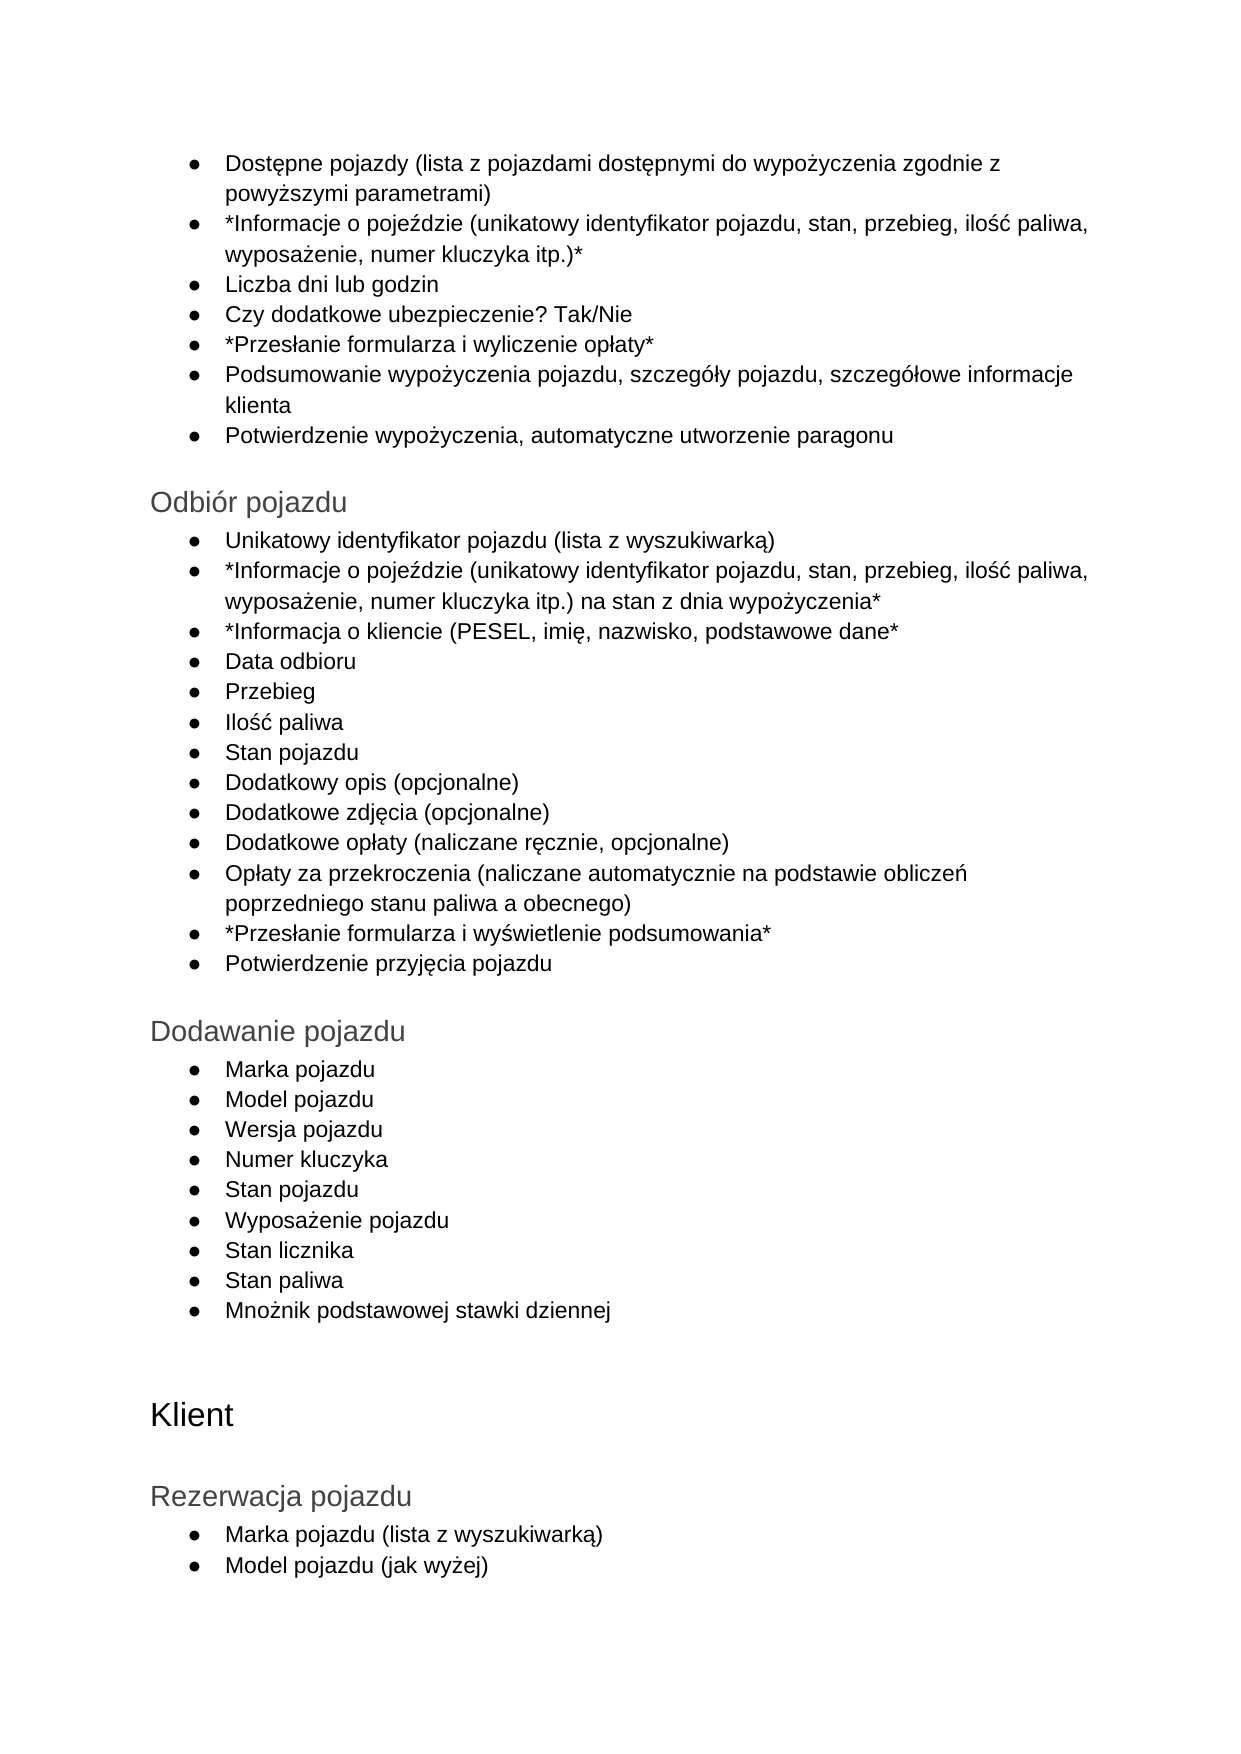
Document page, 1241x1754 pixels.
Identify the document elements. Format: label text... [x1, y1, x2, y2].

list Opłaty za przekroczenia (naliczane automatycznie na podstawie obliczeń poprzedniego stanu paliwa a obecnego) [187, 859, 1090, 916]
list Mnożnik podstawowej stawki dziennej [187, 1297, 1090, 1324]
list Dodatkowe zdjęcia (opcjonalne) [187, 799, 1090, 826]
list *Informacja o kliencie (PESEL, imię, nazwisko, podstawowe dane* [187, 618, 1090, 644]
list Stan pojazdu [187, 1176, 1090, 1203]
subtitle Odbiór pojazdu [150, 485, 1090, 519]
list Numer kluczyka [187, 1146, 1090, 1173]
list Dodatkowy opis (opcjonalne) [187, 769, 1090, 795]
list Stan pojazdu [187, 739, 1090, 765]
list Potwierdzenie wypożyczenia, automatyczne utworzenie paragonu [187, 422, 1090, 448]
subtitle Dodawanie pojazdu [150, 1014, 1090, 1047]
list *Informacje o pojeździe (unikatowy identyfikator pojazdu, stan, przebieg, ilość paliwa, wyposażenie, numer kluczyka itp.)* [187, 210, 1090, 267]
list *Przesłanie formularza i wyświetlenie podsumowania* [187, 920, 1090, 946]
list Data odbioru [187, 648, 1090, 674]
subtitle Rezerwacja pojazdu [150, 1479, 1090, 1513]
list Marka pojazdu [187, 1056, 1090, 1082]
list Przebieg [187, 678, 1090, 705]
list Dostępne pojazdy (lista z pojazdami dostępnymi do wypożyczenia zgodnie z powyższymi parametrami) [187, 150, 1090, 207]
list Model pojazdu [187, 1086, 1090, 1112]
list *Przesłanie formularza i wyliczenie opłaty* [187, 331, 1090, 358]
list Podsumowanie wypożyczenia pojazdu, szczegóły pojazdu, szczegółowe informacje klienta [187, 361, 1090, 418]
list Unikatowy identyfikator pojazdu (lista z wyszukiwarką) [187, 527, 1090, 554]
list *Informacje o pojeździe (unikatowy identyfikator pojazdu, stan, przebieg, ilość paliwa, wyposażenie, numer kluczyka itp.) na stan z dnia wypożyczenia* [187, 557, 1090, 614]
subtitle Klient [150, 1395, 1090, 1434]
list Czy dodatkowe ubezpieczenie? Tak/Nie [187, 301, 1090, 327]
list Marka pojazdu (lista z wyszukiwarką) [187, 1521, 1090, 1548]
list Stan paliwa [187, 1267, 1090, 1293]
list Dodatkowe opłaty (naliczane ręcznie, opcjonalne) [187, 829, 1090, 856]
list Ilość paliwa [187, 708, 1090, 735]
list Model pojazdu (jak wyżej) [187, 1552, 1090, 1578]
list Wyposażenie pojazdu [187, 1207, 1090, 1233]
list Stan licznika [187, 1237, 1090, 1263]
list Wersja pojazdu [187, 1116, 1090, 1142]
list Liczba dni lub godzin [187, 271, 1090, 297]
list Potwierdzenie przyjęcia pojazdu [187, 950, 1090, 977]
